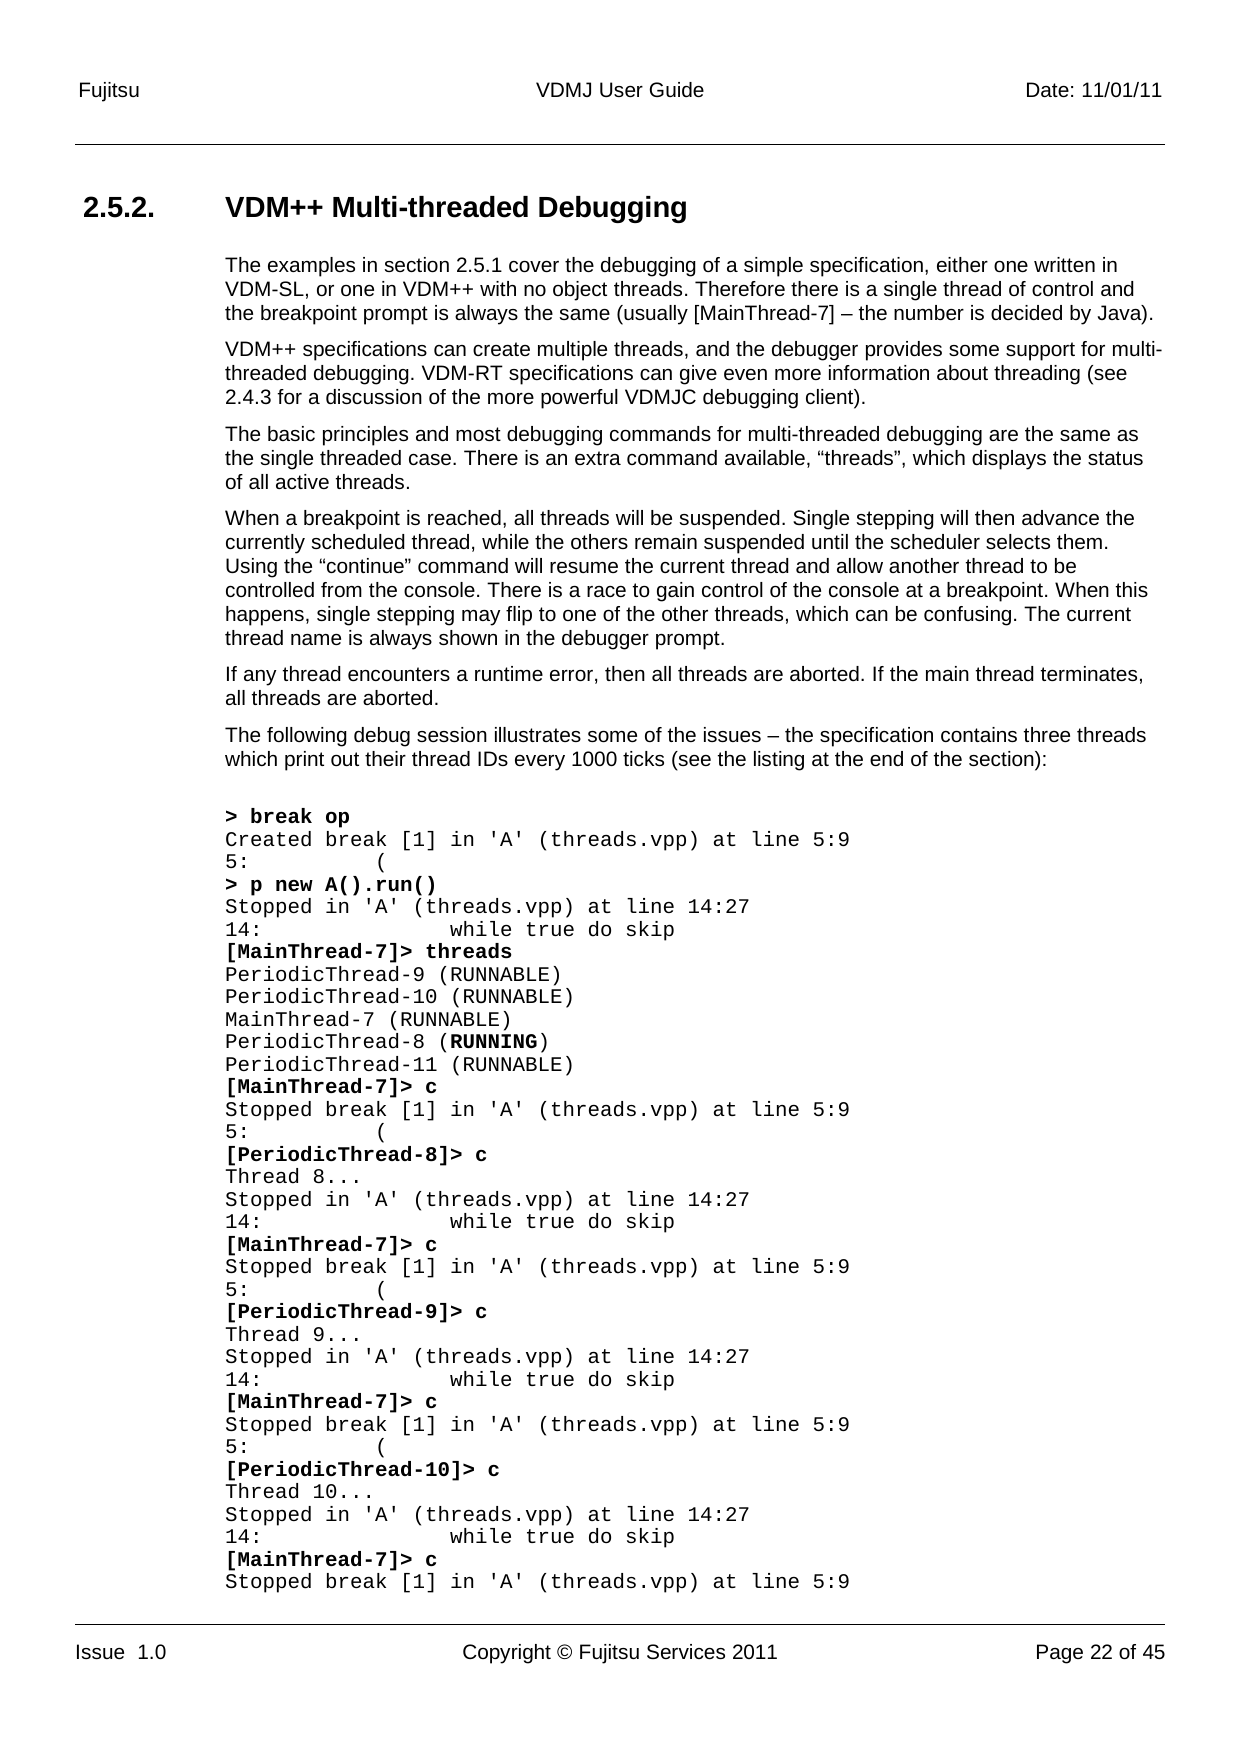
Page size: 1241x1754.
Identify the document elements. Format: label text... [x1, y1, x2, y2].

text > p new A().run() [225, 873, 1165, 896]
text 14: while true do skip [225, 1211, 1165, 1233]
text When a breakpoint is reached, all threads will be suspended. Single stepping will then advance the currently scheduled thread, while the others remain suspended until the scheduler selects them. Using the “continue” command will resume the current thread and allow another thread to be controlled from the console. There is a race to gain control of the console at a breakpoint. When this happens, single stepping may flip to one of the other threads, which can be confusing. The current thread name is always shown in the debugger prompt. [225, 506, 1165, 650]
text If any thread encounters a runtime error, then all threads are aborted. If the main thread terminates, all threads are aborted. [225, 663, 1165, 711]
text [PeriodicThread-10]> c [225, 1458, 1165, 1481]
text The following debug session illustrates some of the issues – the specification contains three threads which print out their thread IDs every 1000 ticks (see the listing at the end of the section): [225, 723, 1165, 771]
text Thread 10... [225, 1481, 1165, 1503]
text Stopped in 'A' (threads.vpp) at line 14:27 [225, 1503, 1165, 1526]
text PeriodicThread-10 (RUNNABLE) [225, 986, 1165, 1008]
text 14: while true do skip [225, 918, 1165, 941]
text [MainThread-7]> threads [225, 941, 1165, 963]
text Stopped break [1] in 'A' (threads.vpp) at line 5:9 [225, 1571, 1165, 1593]
text 5: ( [225, 1278, 1165, 1301]
text Stopped in 'A' (threads.vpp) at line 14:27 [225, 1188, 1165, 1211]
text 5: ( [225, 1436, 1165, 1458]
text VDM++ specifications can create multiple threads, and the debugger provides some support for multi-threaded debugging. VDM-RT specifications can give even more information about threading (see 2.4.3 for a discussion of the more powerful VDMJC debugging client). [225, 338, 1165, 409]
text PeriodicThread-8 (RUNNING) [225, 1031, 1165, 1053]
text The basic principles and most debugging commands for multi-threaded debugging are the same as the single threaded case. There is an extra command available, “threads”, which displays the status of all active threads. [225, 422, 1165, 494]
text [MainThread-7]> c [225, 1548, 1165, 1571]
text PeriodicThread-11 (RUNNABLE) [225, 1053, 1165, 1076]
text MainThread-7 (RUNNABLE) [225, 1008, 1165, 1031]
text [MainThread-7]> c [225, 1076, 1165, 1098]
text [PeriodicThread-8]> c [225, 1143, 1165, 1166]
text > break op [225, 806, 1165, 828]
subtitle VDM++ Multi-threaded Debugging [75, 190, 1165, 223]
text Stopped in 'A' (threads.vpp) at line 14:27 [225, 896, 1165, 918]
text Stopped break [1] in 'A' (threads.vpp) at line 5:9 [225, 1256, 1165, 1278]
text [MainThread-7]> c [225, 1391, 1165, 1413]
text Stopped break [1] in 'A' (threads.vpp) at line 5:9 [225, 1098, 1165, 1121]
text The examples in section 2.5.1 cover the debugging of a simple specification, either one written in VDM-SL, or one in VDM++ with no object threads. Therefore there is a single thread of control and the breakpoint prompt is always the same (usually [MainThread-7] – the number is decided by Java). [225, 253, 1165, 325]
text [MainThread-7]> c [225, 1233, 1165, 1256]
text 5: ( [225, 1121, 1165, 1143]
text Stopped in 'A' (threads.vpp) at line 14:27 [225, 1346, 1165, 1368]
text Created break [1] in 'A' (threads.vpp) at line 5:9 [225, 828, 1165, 851]
text 5: ( [225, 851, 1165, 873]
text Thread 8... [225, 1166, 1165, 1188]
text [PeriodicThread-9]> c [225, 1301, 1165, 1323]
text 14: while true do skip [225, 1526, 1165, 1548]
text 14: while true do skip [225, 1368, 1165, 1391]
text Thread 9... [225, 1323, 1165, 1346]
text Stopped break [1] in 'A' (threads.vpp) at line 5:9 [225, 1413, 1165, 1436]
text PeriodicThread-9 (RUNNABLE) [225, 963, 1165, 986]
